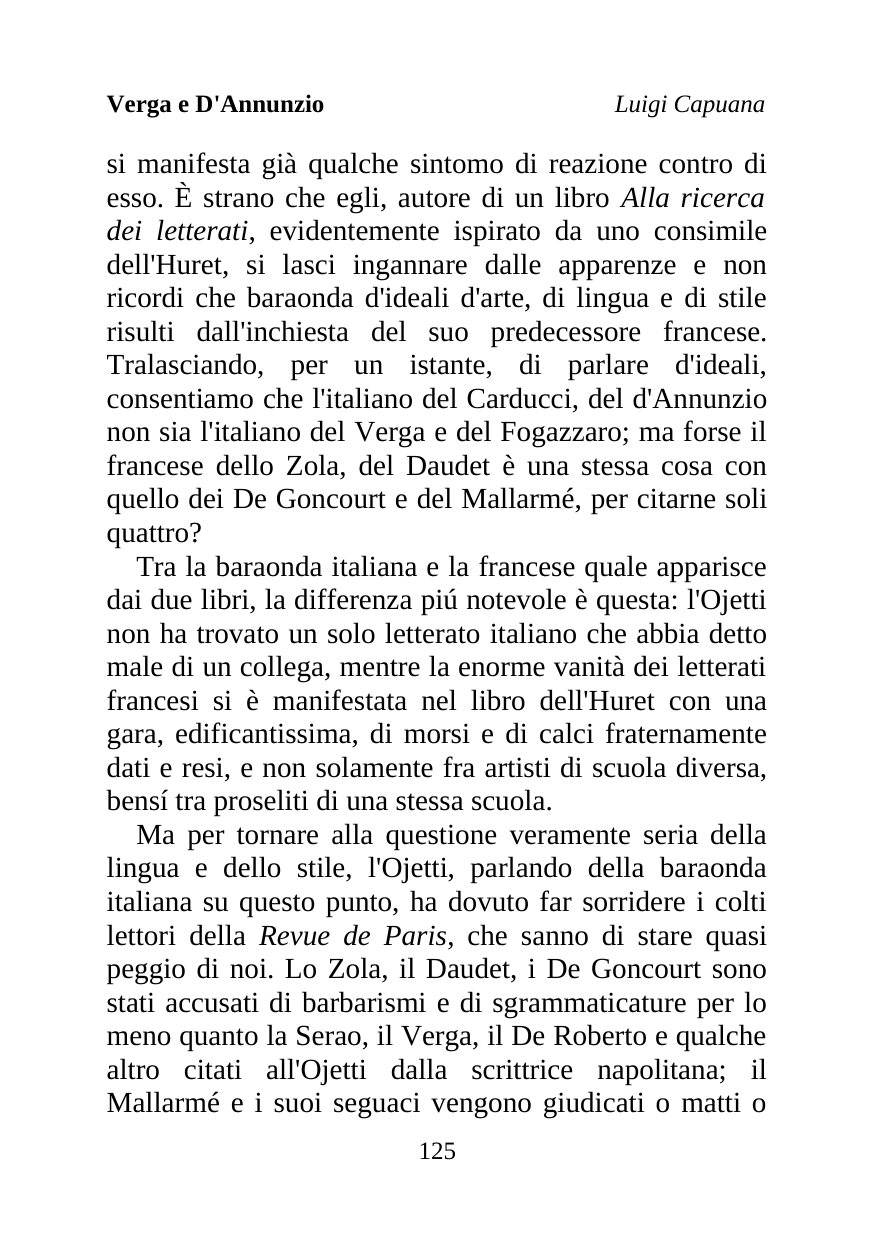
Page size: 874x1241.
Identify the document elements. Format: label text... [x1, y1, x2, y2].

text si manifesta già qualche sintomo di reazione contro di esso. È strano che egli, autore di un libro Alla ricerca dei letterati, evidentemente ispirato da uno consimile dell'Huret, si lasci ingannare dalle apparenze e non ricordi che baraonda d'ideali d'arte, di lingua e di stile risulti dall'inchiesta del suo predecessore francese. Tralasciando, per un istante, di parlare d'ideali, consentiamo che l'italiano del Carducci, del d'Annunzio non sia l'italiano del Verga e del Fogazzaro; ma forse il francese dello Zola, del Daudet è una stessa cosa con quello dei De Goncourt e del Mallarmé, per citarne soli quattro? [106, 146, 768, 549]
text Ma per tornare alla questione veramente seria della lingua e dello stile, l'Ojetti, parlando della baraonda italiana su questo punto, ha dovuto far sorridere i colti lettori della Revue de Paris, che sanno di stare quasi peggio di noi. Lo Zola, il Daudet, i De Goncourt sono stati accusati di barbarismi e di sgrammaticature per lo meno quanto la Serao, il Verga, il De Roberto e qualche altro citati all'Ojetti dalla scrittrice napolitana; il Mallarmé e i suoi seguaci vengono giudicati o matti o [106, 817, 768, 1119]
text Tra la baraonda italiana e la francese quale apparisce dai due libri, la differenza piú notevole è questa: l'Ojetti non ha trovato un solo letterato italiano che abbia detto male di un collega, mentre la enorme vanità dei letterati francesi si è manifestata nel libro dell'Huret con una gara, edificantissima, di morsi e di calci fraternamente dati e resi, e non solamente fra artisti di scuola diversa, bensí tra proseliti di una stessa scuola. [106, 549, 768, 817]
